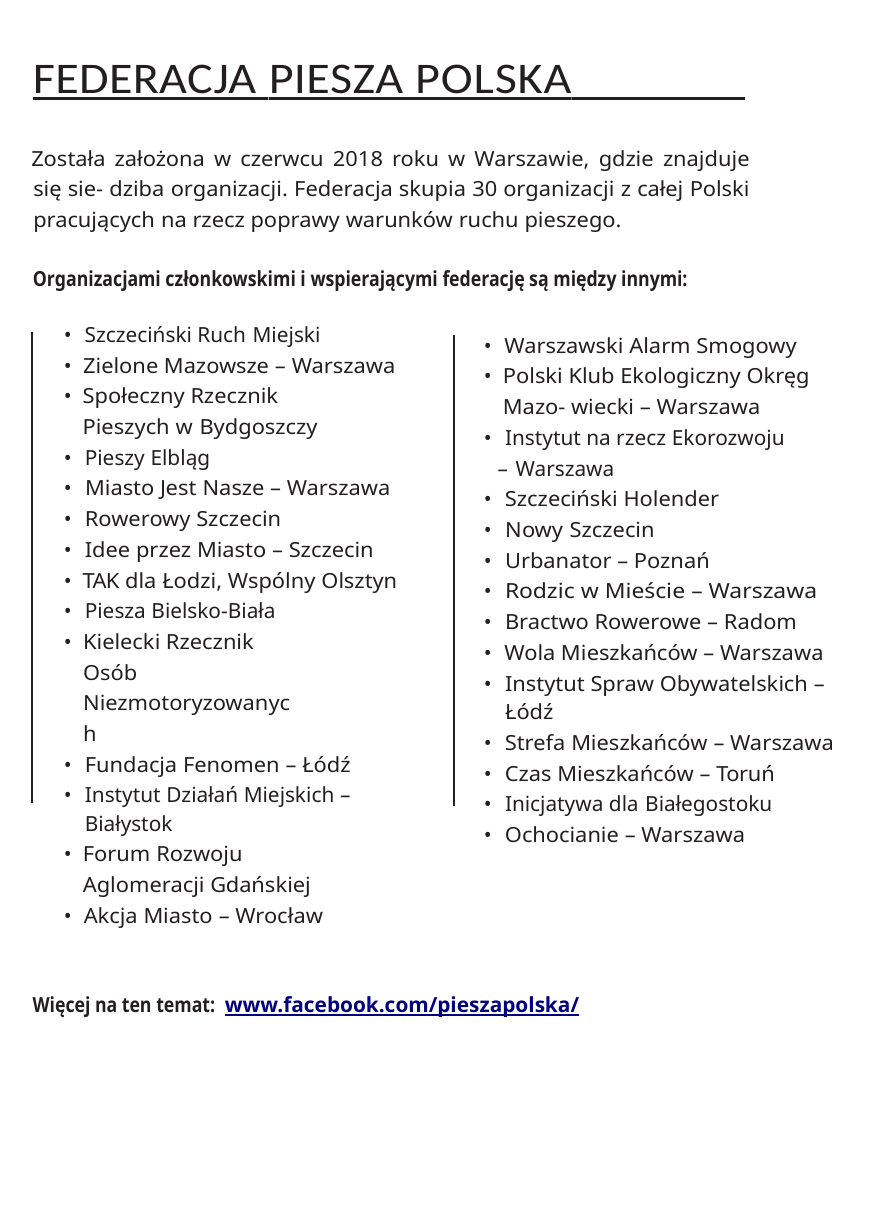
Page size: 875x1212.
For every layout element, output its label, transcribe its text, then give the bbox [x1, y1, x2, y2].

list Instytut Działań Miejskich – Białystok [63, 780, 420, 837]
list Pieszy Elbląg [63, 443, 420, 471]
list Czas Mieszkańców – Toruń [484, 759, 874, 787]
list Bractwo Rowerowe – Radom [484, 607, 874, 636]
list Kielecki Rzecznik Osób Niezmotoryzowanych [63, 627, 298, 747]
list Społeczny Rzecznik Pieszych w Bydgoszczy [63, 382, 352, 441]
list Fundacja Fenomen – Łódź [63, 750, 420, 778]
list TAK dla Łodzi, Wspólny Olsztyn [63, 566, 420, 594]
list Szczeciński Holender [484, 484, 874, 513]
list Rowerowy Szczecin [63, 504, 420, 533]
list Zielone Mazowsze – Warszawa [63, 351, 420, 379]
list Nowy Szczecin [484, 515, 874, 543]
list Inicjatywa dla Białegostoku [484, 789, 874, 818]
text Została założona w czerwcu 2018 roku w Warszawie, gdzie znajduje się sie- dziba organizacji. Federacja skupia 30 organizacji z całej Polski pracujących na rzecz poprawy warunków ruchu pieszego. [31, 144, 750, 234]
subtitle Więcej na ten temat: www.facebook.com/pieszapolska/ [32, 990, 874, 1019]
list Piesza Bielsko-Biała [63, 596, 420, 625]
list Instytut Spraw Obywatelskich – Łódź [484, 669, 874, 726]
list Instytut na rzecz Ekorozwoju [484, 423, 874, 451]
list Akcja Miasto – Wrocław [63, 901, 420, 929]
list Rodzic w Mieście – Warszawa [484, 577, 874, 605]
text FEDERACJA PIESZA POLSKA [33, 51, 874, 105]
list Warszawa [497, 454, 874, 482]
subtitle Organizacjami członkowskimi i wspierającymi federację są między innymi: [33, 264, 874, 293]
list Miasto Jest Nasze – Warszawa [63, 473, 420, 502]
list Urbanator – Poznań [484, 546, 874, 574]
list Wola Mieszkańców – Warszawa [484, 638, 874, 666]
list Idee przez Miasto – Szczecin [63, 535, 420, 563]
list Polski Klub Ekologiczny Okręg Mazo- wiecki – Warszawa [484, 362, 848, 421]
list Forum Rozwoju Aglomeracji Gdańskiej [63, 839, 347, 899]
list Warszawski Alarm Smogowy [484, 331, 874, 359]
list Strefa Mieszkańców – Warszawa [484, 728, 874, 756]
list Szczeciński Ruch Miejski [63, 320, 420, 348]
list Ochocianie – Warszawa [484, 820, 874, 848]
